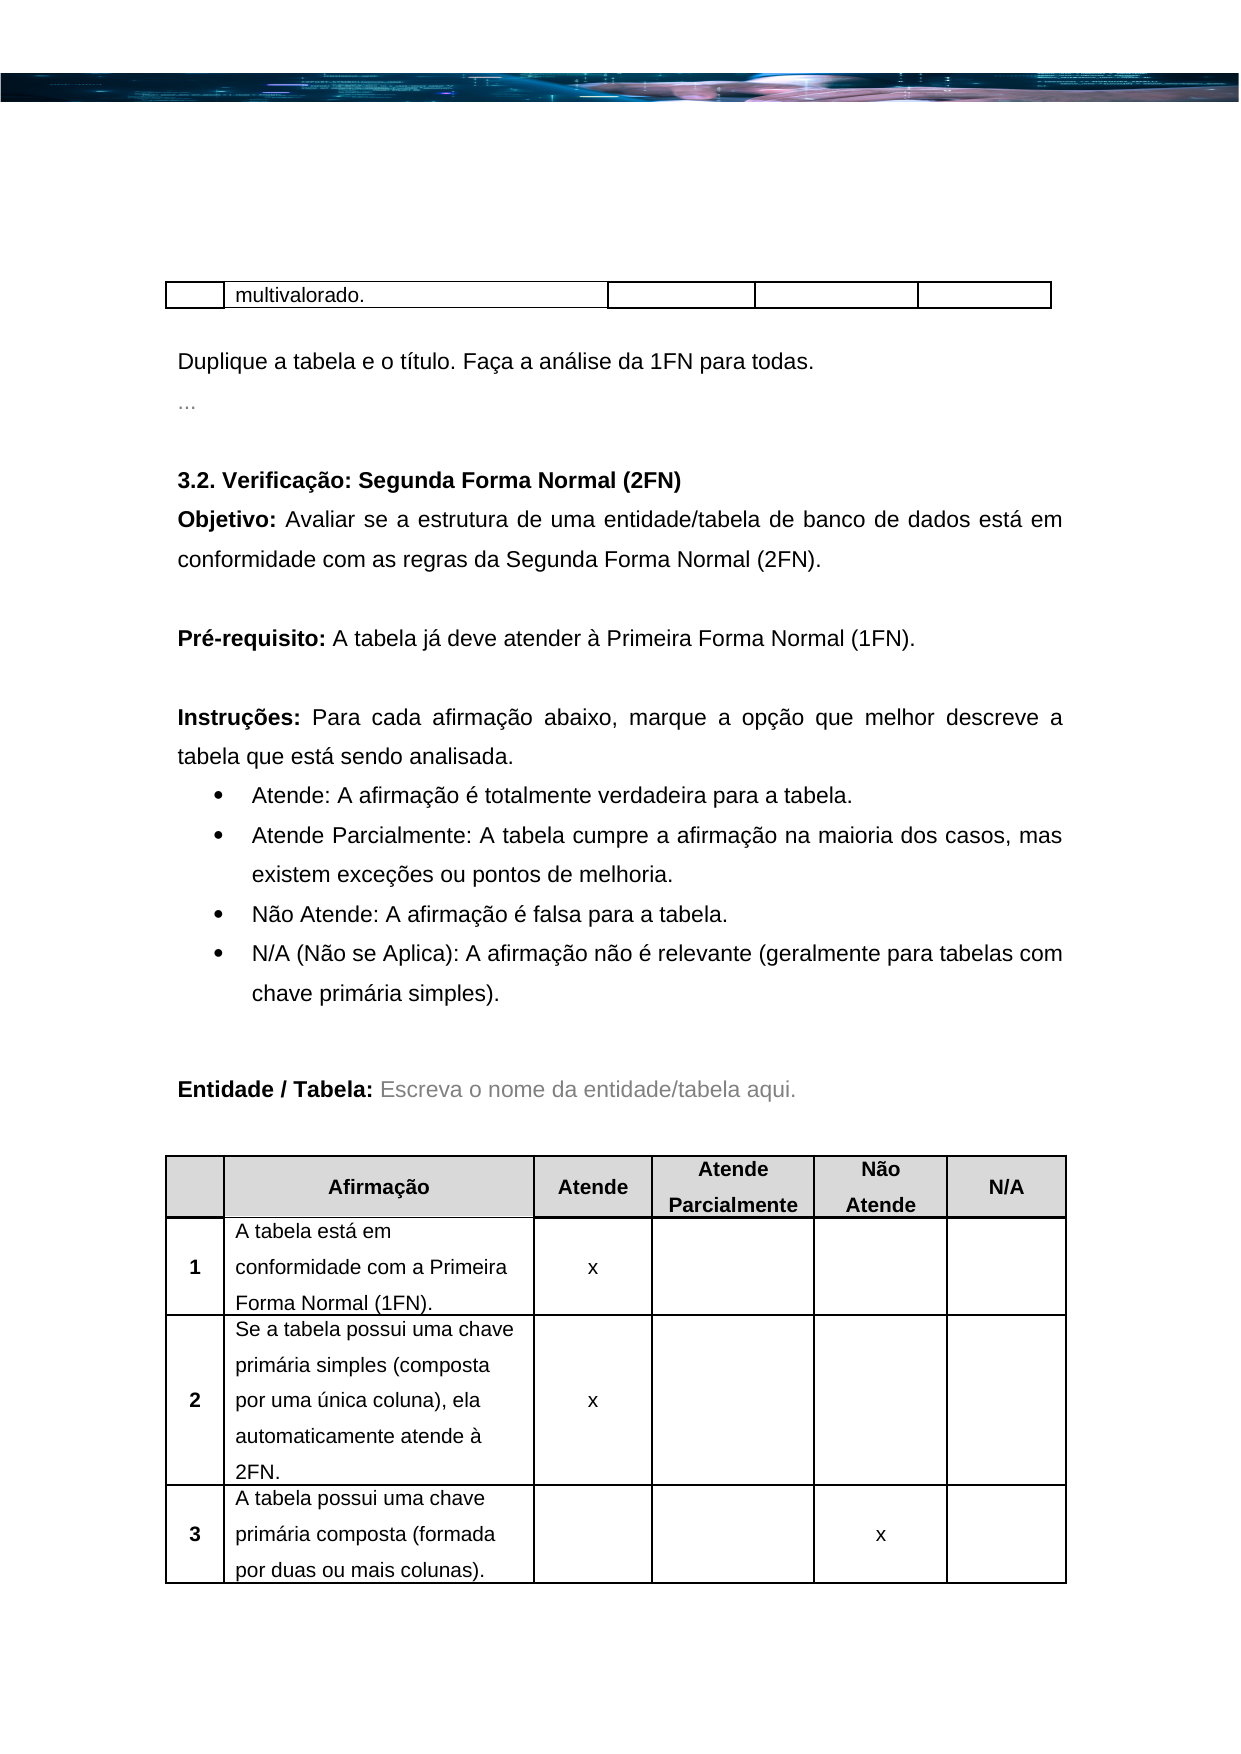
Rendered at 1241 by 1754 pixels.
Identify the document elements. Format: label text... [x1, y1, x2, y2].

table_cell x [535, 1219, 651, 1314]
text Objetivo: Avaliar se a estrutura de uma entidade/tabela de banco de dados está em conformidade com as regras da Segunda Forma Normal (2FN). [177, 506, 1063, 572]
table_header Atende [535, 1157, 651, 1216]
table_cell Se a tabela possui uma chave primária simples (composta por uma única coluna), ela automaticamente atende à 2FN. [225, 1316, 533, 1484]
table_cell 3 [167, 1486, 223, 1582]
table_header N/A [948, 1157, 1065, 1216]
list Atende: A afirmação é totalmente verdadeira para a tabela. [214, 782, 1063, 809]
picture [510, 83, 576, 95]
table_cell [948, 1316, 1065, 1484]
table_cell [919, 283, 1050, 307]
list Atende Parcialmente: A tabela cumpre a afirmação na maioria dos casos, mas existem exceções ou pontos de melhoria. [214, 822, 1063, 888]
table_cell A tabela possui uma chave primária composta (formada por duas ou mais colunas). [225, 1486, 533, 1582]
picture [577, 97, 596, 102]
table_cell [815, 1219, 946, 1314]
picture [1045, 79, 1072, 83]
picture [1092, 78, 1123, 83]
table_cell [167, 283, 223, 307]
table_header [167, 1157, 223, 1216]
table_cell [535, 1486, 651, 1582]
table_header Não Atende [815, 1157, 946, 1216]
text ... [177, 388, 1063, 414]
table_cell [653, 1219, 813, 1314]
table_cell [948, 1219, 1065, 1314]
table_cell x [535, 1316, 651, 1484]
table_header Atende Parcialmente [653, 1157, 813, 1216]
table_cell [756, 283, 917, 307]
picture [0, 73, 510, 102]
table_cell 2 [167, 1316, 223, 1484]
text Pré-requisito: A tabela já deve atender à Primeira Forma Normal (1FN). [177, 624, 1063, 651]
table_cell A tabela está em conformidade com a Primeira Forma Normal (1FN). [225, 1218, 533, 1314]
table_cell [653, 1316, 813, 1484]
table_cell x [815, 1486, 946, 1582]
table_cell [609, 283, 754, 307]
table_cell multivalorado. [225, 282, 607, 307]
text 3.2. Verificação: Segunda Forma Normal (2FN) [177, 467, 1063, 493]
list N/A (Não se Aplica): A afirmação não é relevante (geralmente para tabelas com chave primária simples). [214, 940, 1063, 1006]
table_cell [653, 1486, 813, 1582]
picture [363, 85, 389, 93]
table_header Afirmação [225, 1157, 533, 1216]
picture [573, 73, 1239, 102]
text Entidade / Tabela: Escreva o nome da entidade/tabela aqui. [177, 1076, 1063, 1102]
table_cell 1 [167, 1219, 223, 1314]
text Instruções: Para cada afirmação abaixo, marque a opção que melhor descreve a tabela que está sendo analisada. [177, 703, 1063, 769]
text Duplique a tabela e o título. Faça a análise da 1FN para todas. [177, 348, 1063, 374]
list Não Atende: A afirmação é falsa para a tabela. [214, 901, 1063, 927]
table_cell [815, 1316, 946, 1484]
picture [336, 85, 360, 92]
table_cell [948, 1486, 1065, 1582]
